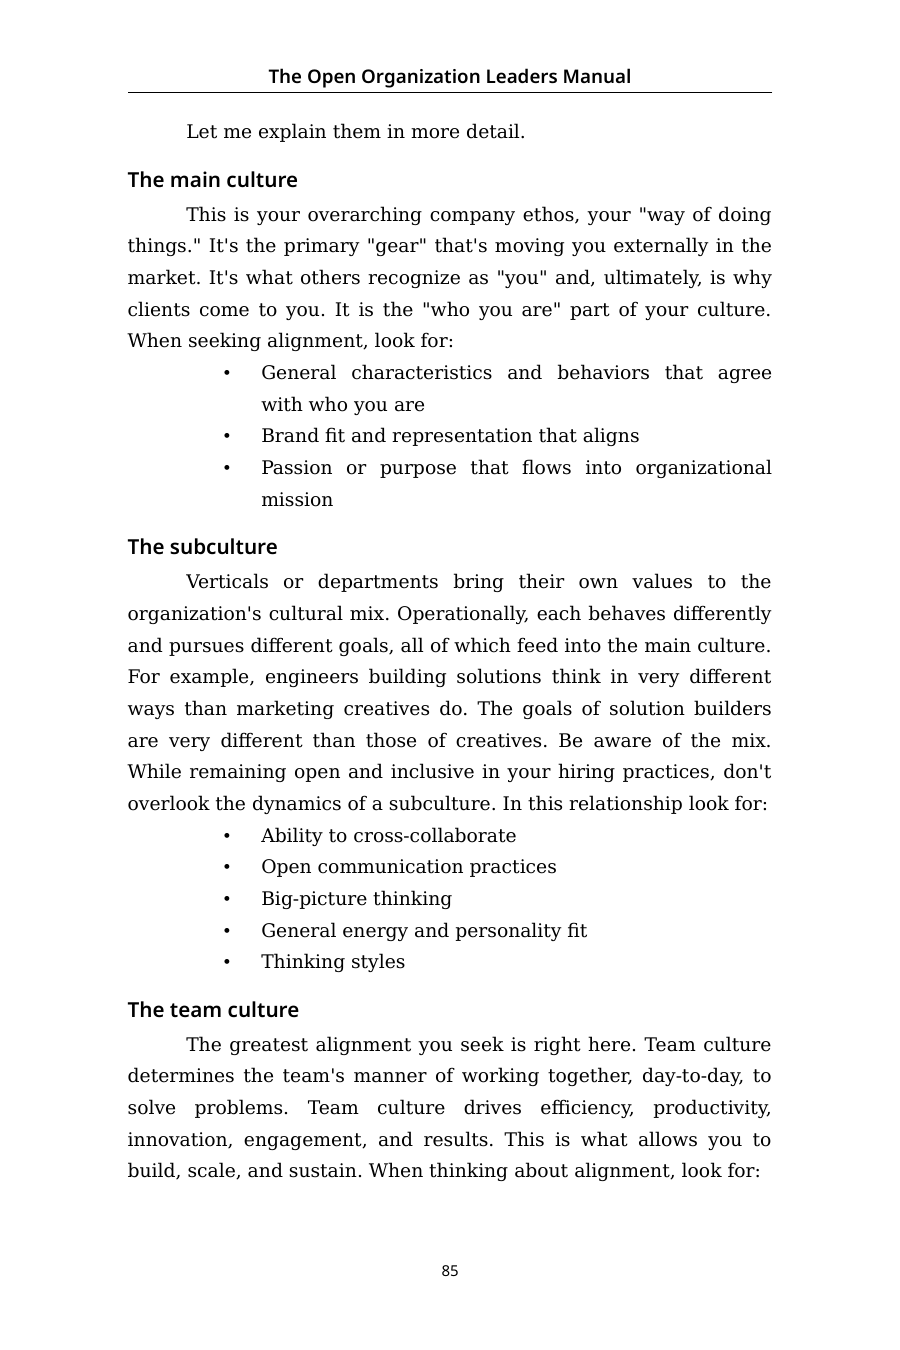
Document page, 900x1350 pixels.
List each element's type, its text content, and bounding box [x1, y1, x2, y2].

subtitle The subculture [127, 536, 772, 559]
list Ability to cross-collaborate [223, 825, 772, 847]
text Verticals or departments bring their own values to the organization's cultural mix. Operationally, each behaves differently and pursues different goals, all of which feed into the main culture. For example, engineers building solutions think in very different ways than marketing creatives do. The goals of solution builders are very different than those of creatives. Be aware of the mix. While remaining open and inclusive in your hiring practices, don't overlook the dynamics of a subculture. In this relationship look for: [127, 571, 772, 815]
text This is your overarching company ethos, your "way of doing things." It's the primary "gear" that's moving you externally in the market. It's what others recognize as "you" and, ultimately, is why clients come to you. It is the "who you are" part of your culture. When seeking alignment, look for: [127, 204, 772, 352]
list Brand fit and representation that aligns [223, 426, 772, 447]
subtitle The team culture [127, 998, 772, 1022]
list Thinking styles [223, 951, 772, 973]
list Open communication practices [223, 856, 772, 878]
list Big-picture thinking [223, 888, 772, 910]
list Passion or purpose that flows into organizational mission [223, 457, 772, 511]
list General characteristics and behaviors that agree with who you are [223, 362, 772, 416]
text The greatest alignment you seek is right here. Team culture determines the team's manner of working together, day-to-day, to solve problems. Team culture drives efficiency, productivity, innovation, engagement, and results. This is what allows you to build, scale, and sustain. When thinking about alignment, look for: [127, 1034, 772, 1182]
list General energy and personality fit [223, 920, 772, 942]
subtitle The main culture [127, 168, 772, 192]
text Let me explain them in more detail. [127, 121, 772, 143]
